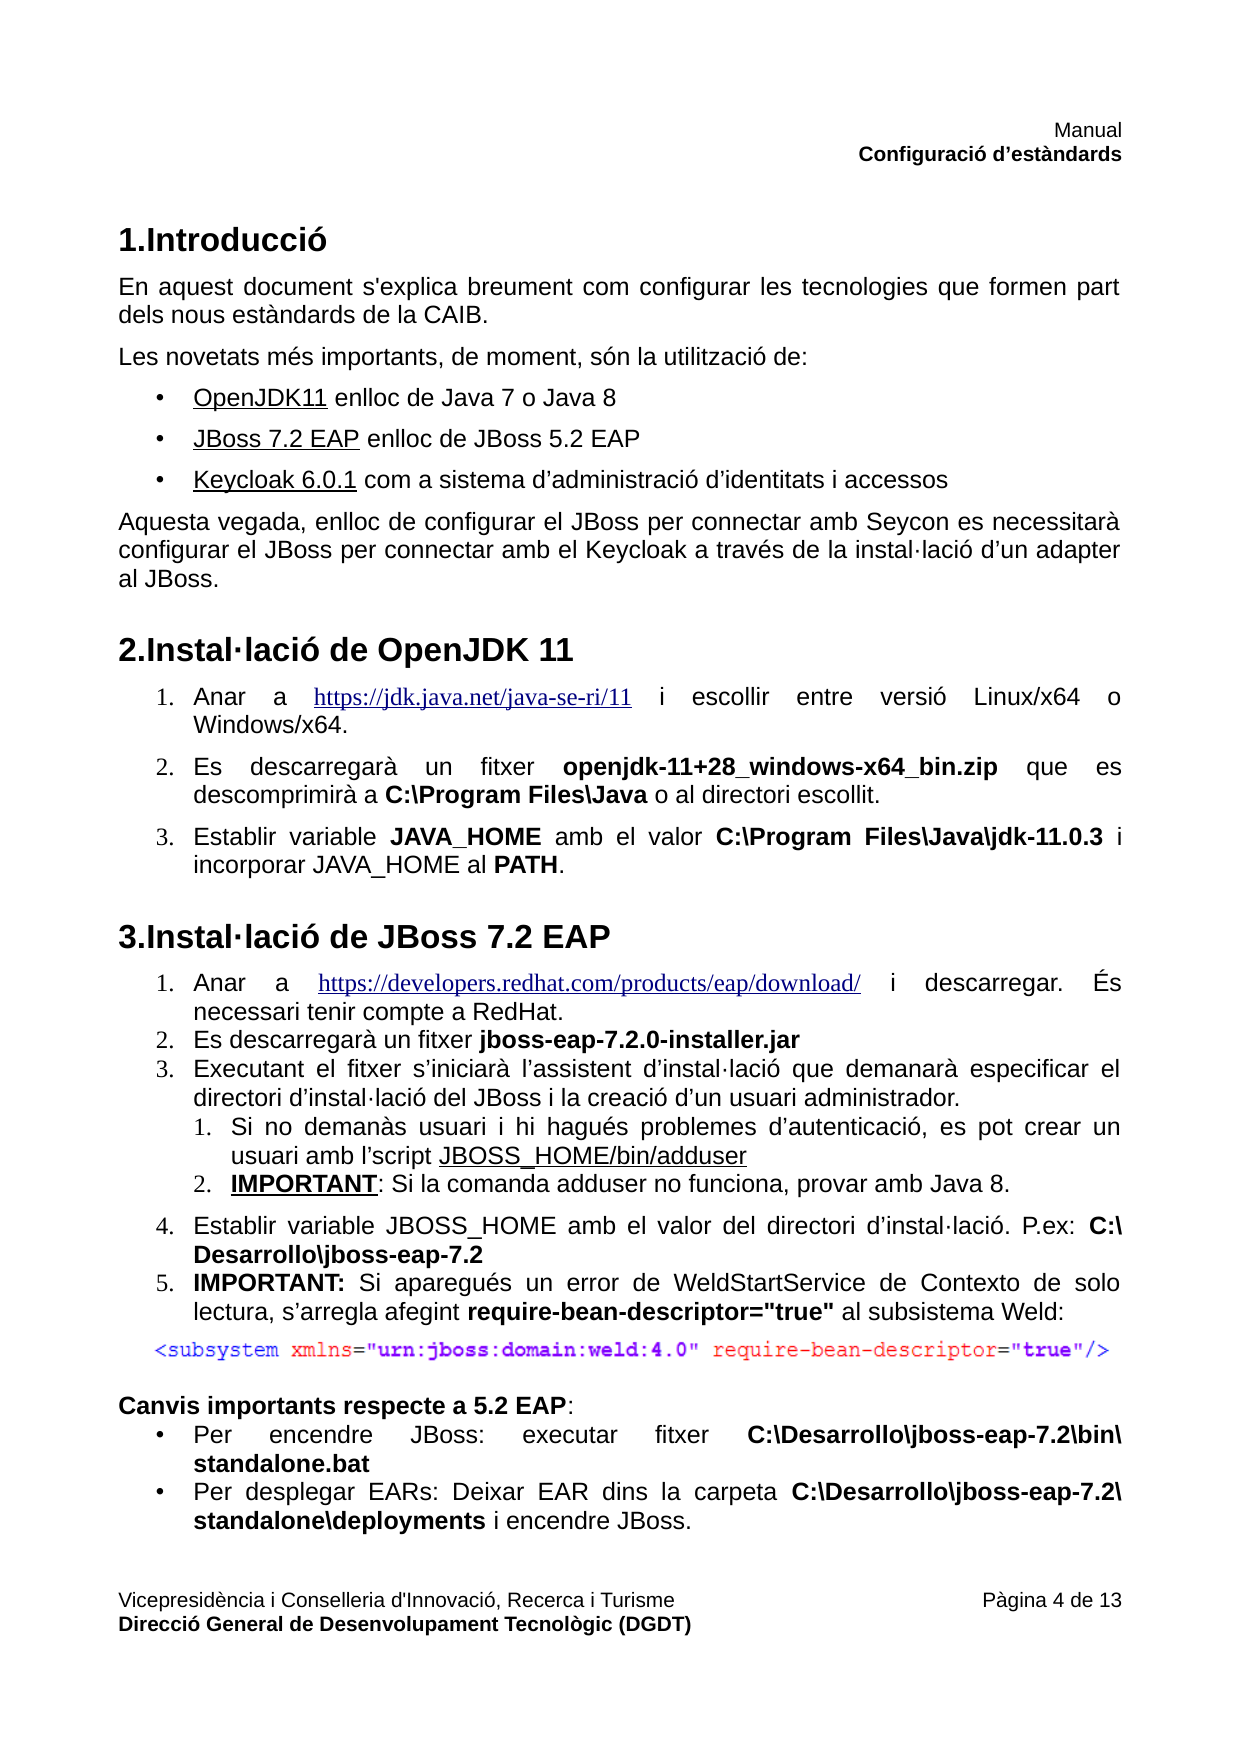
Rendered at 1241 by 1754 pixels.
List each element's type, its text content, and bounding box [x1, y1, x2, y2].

list Es descarregarà un fitxer openjdk-11+28_windows-x64_bin.zip que es descomprimirà a C:\Program Files\Java o al directori escollit. [156, 752, 1122, 809]
subtitle Instal·lació de OpenJDK 11 [118, 631, 1122, 669]
text Canvis importants respecte a 5.2 EAP: [118, 1391, 1122, 1420]
list Keycloak 6.0.1 com a sistema d’administració d’identitats i accessos [156, 465, 1122, 494]
text Les novetats més importants, de moment, són la utilització de: [118, 341, 1122, 370]
list Per encendre JBoss: executar fitxer C:\Desarrollo\jboss-eap-7.2\bin\standalone.bat [156, 1420, 1122, 1477]
list IMPORTANT: Si la comanda adduser no funciona, provar amb Java 8. [193, 1169, 1122, 1198]
picture [151, 1337, 1119, 1363]
list JBoss 7.2 EAP enlloc de JBoss 5.2 EAP [156, 424, 1122, 453]
text En aquest document s'explica breument com configurar les tecnologies que formen part dels nous estàndards de la CAIB. [118, 271, 1122, 329]
list Es descarregarà un fitxer jboss-eap-7.2.0-installer.jar [156, 1025, 1122, 1054]
list IMPORTANT: Si aparegués un error de WeldStartService de Contexto de solo lectura, s’arregla afegint require-bean-descriptor="true" al subsistema Weld: [156, 1268, 1122, 1326]
list Per desplegar EARs: Deixar EAR dins la carpeta C:\Desarrollo\jboss-eap-7.2\standalone\deployments i encendre JBoss. [156, 1477, 1122, 1535]
list Anar a https://developers.redhat.com/products/eap/download/ i descarregar. És necessari tenir compte a RedHat. [156, 968, 1122, 1025]
subtitle Introducció [118, 221, 1122, 259]
list Establir variable JAVA_HOME amb el valor C:\Program Files\Java\jdk-11.0.3 i incorporar JAVA_HOME al PATH. [156, 822, 1122, 879]
text Aquesta vegada, enlloc de configurar el JBoss per connectar amb Seycon es necessitarà configurar el JBoss per connectar amb el Keycloak a través de la instal·lació d’un adapter al JBoss. [118, 507, 1122, 593]
subtitle Instal·lació de JBoss 7.2 EAP [118, 917, 1122, 955]
list OpenJDK11 enlloc de Java 7 o Java 8 [156, 383, 1122, 412]
list Si no demanàs usuari i hi hagués problemes d’autenticació, es pot crear un usuari amb l’script JBOSS_HOME/bin/adduser [193, 1112, 1122, 1169]
list Executant el fitxer s’iniciarà l’assistent d’instal·lació que demanarà especificar el directori d’instal·lació del JBoss i la creació d’un usuari administrador. [156, 1054, 1122, 1112]
list Anar a https://jdk.java.net/java-se-ri/11 i escollir entre versió Linux/x64 o Windows/x64. [156, 681, 1122, 739]
list Establir variable JBOSS_HOME amb el valor del directori d’instal·lació. P.ex: C:\Desarrollo\jboss-eap-7.2 [156, 1211, 1122, 1268]
